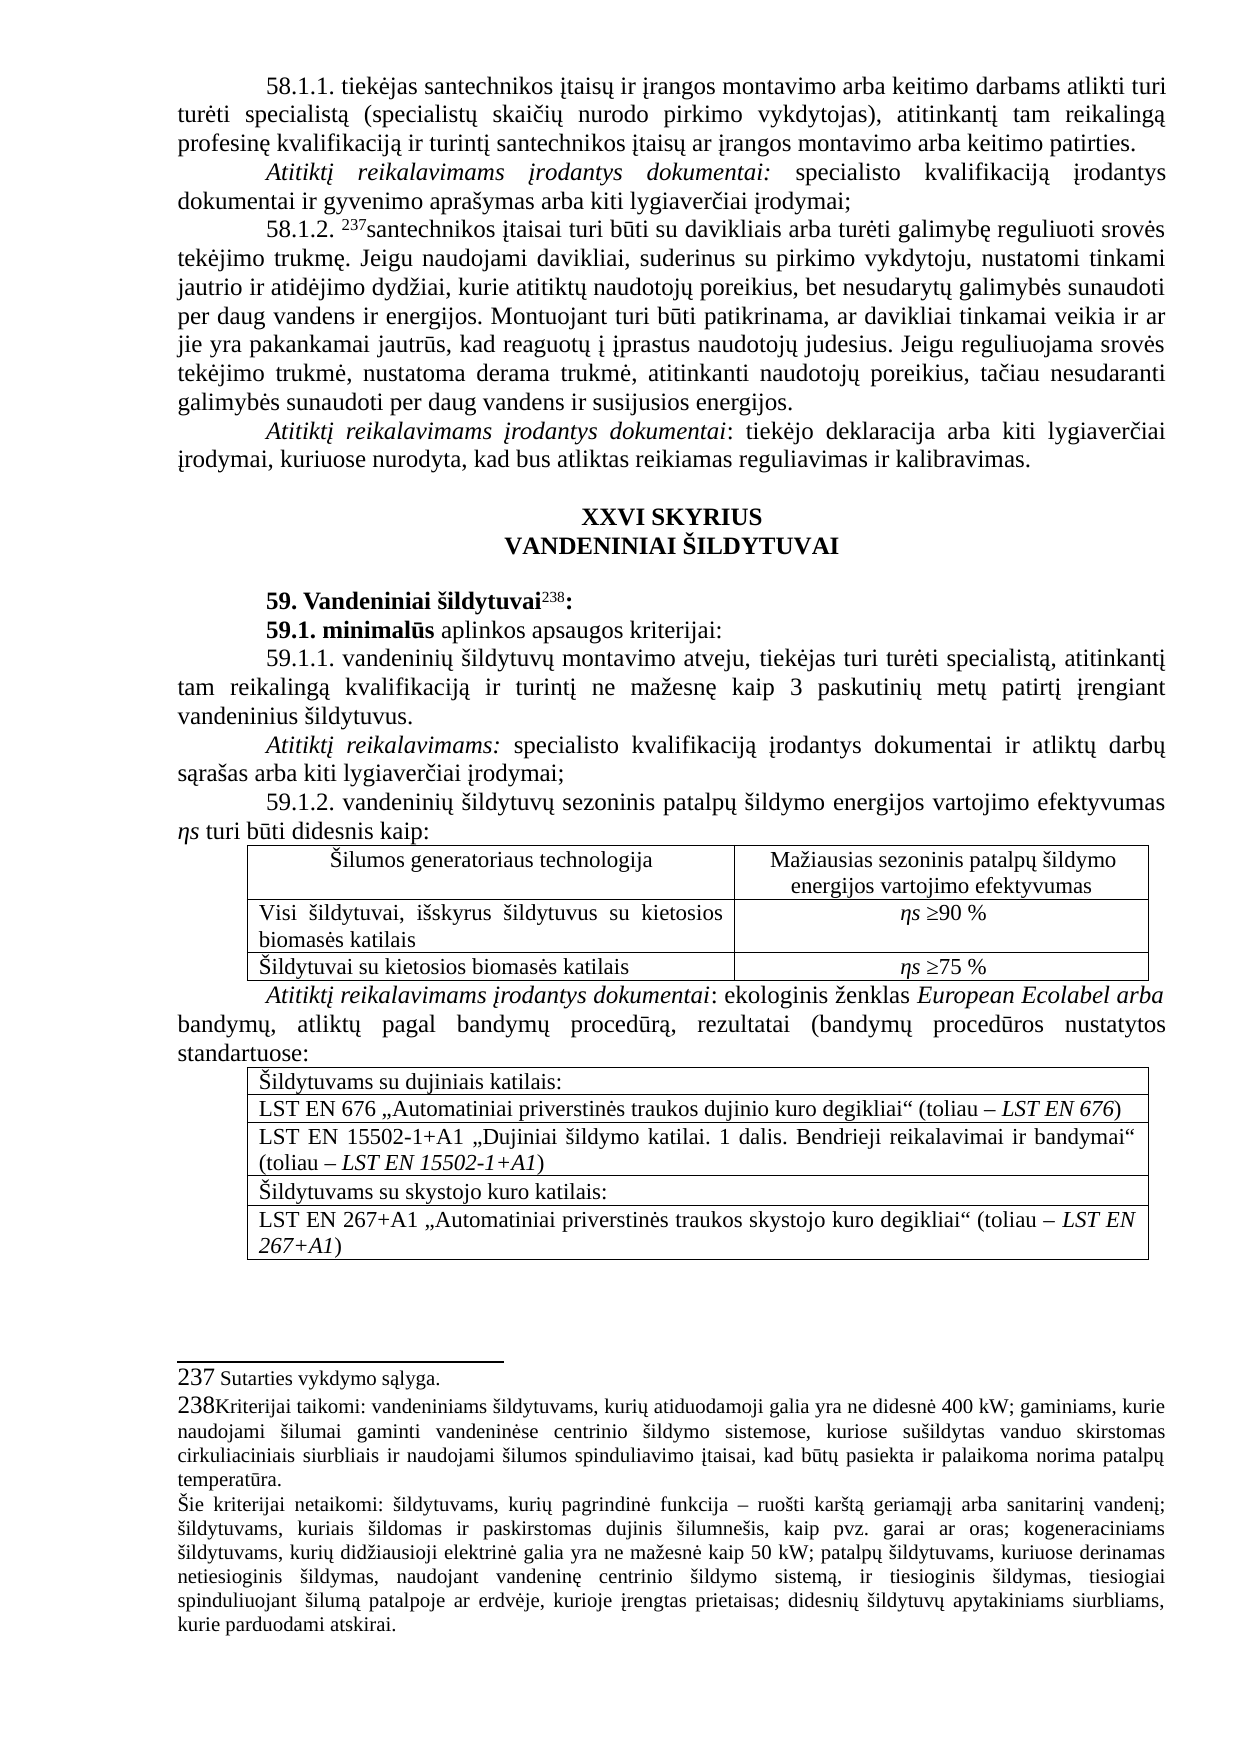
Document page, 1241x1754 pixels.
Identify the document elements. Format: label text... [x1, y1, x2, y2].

text 58.1.2. santechnikos įtaisai turi būti su davikliais arba turėti galimybę reguliuoti srovės tekėjimo trukmę. Jeigu naudojami davikliai, suderinus su pirkimo vykdytoju, nustatomi tinkami jautrio ir atidėjimo dydžiai, kurie atitiktų naudotojų poreikius, bet nesudarytų galimybės sunaudoti per daug vandens ir energijos. Montuojant turi būti patikrinama, ar davikliai tinkamai veikia ir ar jie yra pakankamai jautrūs, kad reaguotų į įprastus naudotojų judesius. Jeigu reguliuojama srovės tekėjimo trukmė, nustatoma derama trukmė, atitinkanti naudotojų poreikius, tačiau nesudaranti galimybės sunaudoti per daug vandens ir susijusios energijos. [177, 214, 1166, 416]
table_cell LST EN 676 „Automatiniai priverstinės traukos dujinio kuro degikliai“ (toliau – LST EN 676) [248, 1095, 1148, 1122]
text 59.1. minimalūs aplinkos apsaugos kriterijai: [177, 615, 1166, 643]
text VANDENINIAI ŠILDYTUVAI [177, 531, 1166, 559]
table_cell LST EN 267+A1 „Automatiniai priverstinės traukos skystojo kuro degikliai“ (toliau – LST EN 267+A1) [248, 1206, 1148, 1259]
text Atitiktį reikalavimams įrodantys dokumentai: tiekėjo deklaracija arba kiti lygiaverčiai įrodymai, kuriuose nurodyta, kad bus atliktas reikiamas reguliavimas ir kalibravimas. [177, 416, 1166, 473]
table_cell Šildytuvai su kietosios biomasės katilais [248, 953, 734, 979]
table_header Mažiausias sezoninis patalpų šildymo energijos vartojimo efektyvumas [735, 846, 1148, 898]
text 58.1.1. tiekėjas santechnikos įtaisų ir įrangos montavimo arba keitimo darbams atlikti turi turėti specialistą (specialistų skaičių nurodo pirkimo vykdytojas), atitinkantį tam reikalingą profesinę kvalifikaciją ir turintį santechnikos įtaisų ar įrangos montavimo arba keitimo patirties. [177, 71, 1166, 157]
table_cell ηs ≥90 % [735, 900, 1148, 952]
table_cell ηs ≥75 % [735, 953, 1148, 979]
table_header Šildytuvams su dujiniais katilais: [248, 1068, 1148, 1094]
table_cell LST EN 15502-1+A1 „Dujiniai šildymo katilai. 1 dalis. Bendrieji reikalavimai ir bandymai“ (toliau – LST EN 15502-1+A1) [248, 1123, 1148, 1175]
text Atitiktį reikalavimams įrodantys dokumentai: specialisto kvalifikaciją įrodantys dokumentai ir gyvenimo aprašymas arba kiti lygiaverčiai įrodymai; [177, 157, 1166, 214]
text 59.1.2. vandeninių šildytuvų sezoninis patalpų šildymo energijos vartojimo efektyvumas ηs turi būti didesnis kaip: [177, 787, 1166, 845]
text Šie kriterijai netaikomi: šildytuvams, kurių pagrindinė funkcija – ruošti karštą geriamąjį arba sanitarinį vandenį; šildytuvams, kuriais šildomas ir paskirstomas dujinis šilumnešis, kaip pvz. garai ar oras; kogeneraciniams šildytuvams, kurių didžiausioji elektrinė galia yra ne mažesnė kaip 50 kW; patalpų šildytuvams, kuriuose derinamas netiesioginis šildymas, naudojant vandeninę centrinio šildymo sistemą, ir tiesioginis šildymas, tiesiogiai spinduliuojant šilumą patalpoje ar erdvėje, kurioje įrengtas prietaisas; didesnių šildytuvų apytakiniams siurbliams, kurie parduodami atskirai. [177, 1491, 1166, 1636]
table_cell Šildytuvams su skystojo kuro katilais: [248, 1176, 1148, 1205]
text 59.1.1. vandeninių šildytuvų montavimo atveju, tiekėjas turi turėti specialistą, atitinkantį tam reikalingą kvalifikaciją ir turintį ne mažesnę kaip 3 paskutinių metų patirtį įrengiant vandeninius šildytuvus. [177, 643, 1166, 730]
text Atitiktį reikalavimams įrodantys dokumentai: ekologinis ženklas European Ecolabel arba bandymų, atliktų pagal bandymų procedūrą, rezultatai (bandymų procedūros nustatytos standartuose: [177, 981, 1166, 1067]
table_cell Visi šildytuvai, išskyrus šildytuvus su kietosios biomasės katilais [248, 900, 734, 952]
text Kriterijai taikomi: vandeniniams šildytuvams, kurių atiduodamoji galia yra ne didesnė 400 kW; gaminiams, kurie naudojami šilumai gaminti vandeninėse centrinio šildymo sistemose, kuriose sušildytas vanduo skirstomas cirkuliaciniais siurbliais ir naudojami šilumos spinduliavimo įtaisai, kad būtų pasiekta ir palaikoma norima patalpų temperatūra. [177, 1391, 1166, 1491]
text Atitiktį reikalavimams: specialisto kvalifikaciją įrodantys dokumentai ir atliktų darbų sąrašas arba kiti lygiaverčiai įrodymai; [177, 730, 1166, 787]
text Sutarties vykdymo sąlyga. [177, 1362, 1166, 1391]
table_header Šilumos generatoriaus technologija [248, 846, 734, 898]
text 59. Vandeniniai šildytuvai: [177, 586, 1166, 615]
text XXVI SKYRIUS [177, 502, 1166, 531]
